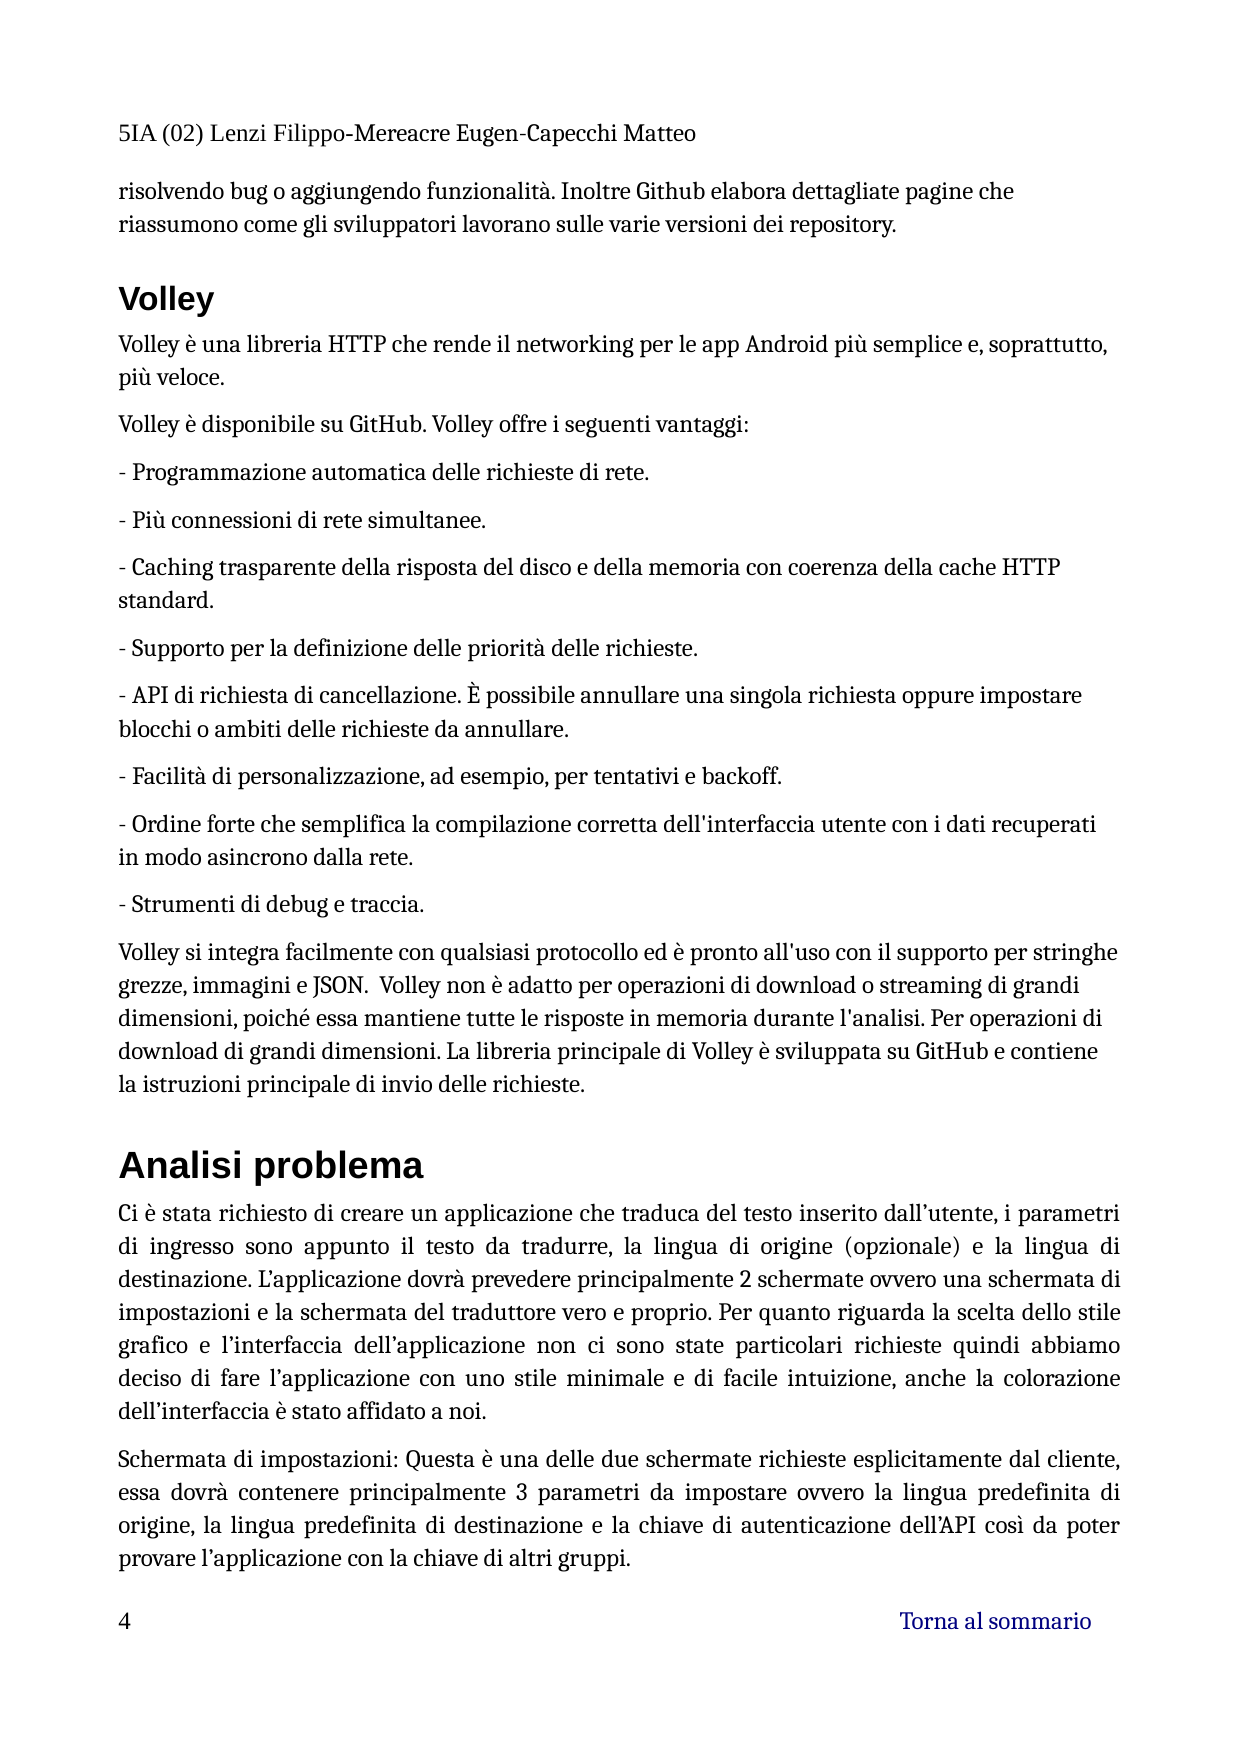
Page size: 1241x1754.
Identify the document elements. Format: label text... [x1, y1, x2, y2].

subtitle Volley [118, 279, 1122, 317]
text - API di richiesta di cancellazione. È possibile annullare una singola richiesta oppure impostare blocchi o ambiti delle richieste da annullare. [118, 681, 1122, 743]
text Ci è stata richiesto di creare un applicazione che traduca del testo inserito dall’utente, i parametri di ingresso sono appunto il testo da tradurre, la lingua di origine (opzionale) e la lingua di destinazione. L’applicazione dovrà prevedere principalmente 2 schermate ovvero una schermata di impostazioni e la schermata del traduttore vero e proprio. Per quanto riguarda la scelta dello stile grafico e l’interfaccia dell’applicazione non ci sono state particolari richieste quindi abbiamo deciso di fare l’applicazione con uno stile minimale e di facile intuizione, anche la colorazione dell’interfaccia è stato affidato a noi. [118, 1199, 1122, 1426]
text - Più connessioni di rete simultanee. [118, 506, 1122, 534]
text Volley è una libreria HTTP che rende il networking per le app Android più semplice e, soprattutto, più veloce. [118, 330, 1122, 392]
text - Caching trasparente della risposta del disco e della memoria con coerenza della cache HTTP standard. [118, 553, 1122, 615]
text risolvendo bug o aggiungendo funzionalità. Inoltre Github elabora dettagliate pagine che riassumono come gli sviluppatori lavorano sulle varie versioni dei repository. [118, 177, 1122, 239]
text Schermata di impostazioni: Questa è una delle due schermate richieste esplicitamente dal cliente, essa dovrà contenere principalmente 3 parametri da impostare ovvero la lingua predefinita di origine, la lingua predefinita di destinazione e la chiave di autenticazione dell’API così da poter provare l’applicazione con la chiave di altri gruppi. [118, 1444, 1122, 1572]
text Volley è disponibile su GitHub. Volley offre i seguenti vantaggi: [118, 410, 1122, 439]
text - Programmazione automatica delle richieste di rete. [118, 458, 1122, 487]
text - Facilità di personalizzazione, ad esempio, per tentativi e backoff. [118, 762, 1122, 791]
text - Strumenti di debug e traccia. [118, 890, 1122, 919]
subtitle Analisi problema [118, 1143, 1122, 1186]
text Volley si integra facilmente con qualsiasi protocollo ed è pronto all'uso con il supporto per stringhe grezze, immagini e JSON. Volley non è adatto per operazioni di download o streaming di grandi dimensioni, poiché essa mantiene tutte le risposte in memoria durante l'analisi. Per operazioni di download di grandi dimensioni. La libreria principale di Volley è sviluppata su GitHub e contiene la istruzioni principale di invio delle richieste. [118, 938, 1122, 1099]
text - Ordine forte che semplifica la compilazione corretta dell'interfaccia utente con i dati recuperati in modo asincrono dalla rete. [118, 810, 1122, 871]
text - Supporto per la definizione delle priorità delle richieste. [118, 634, 1122, 663]
